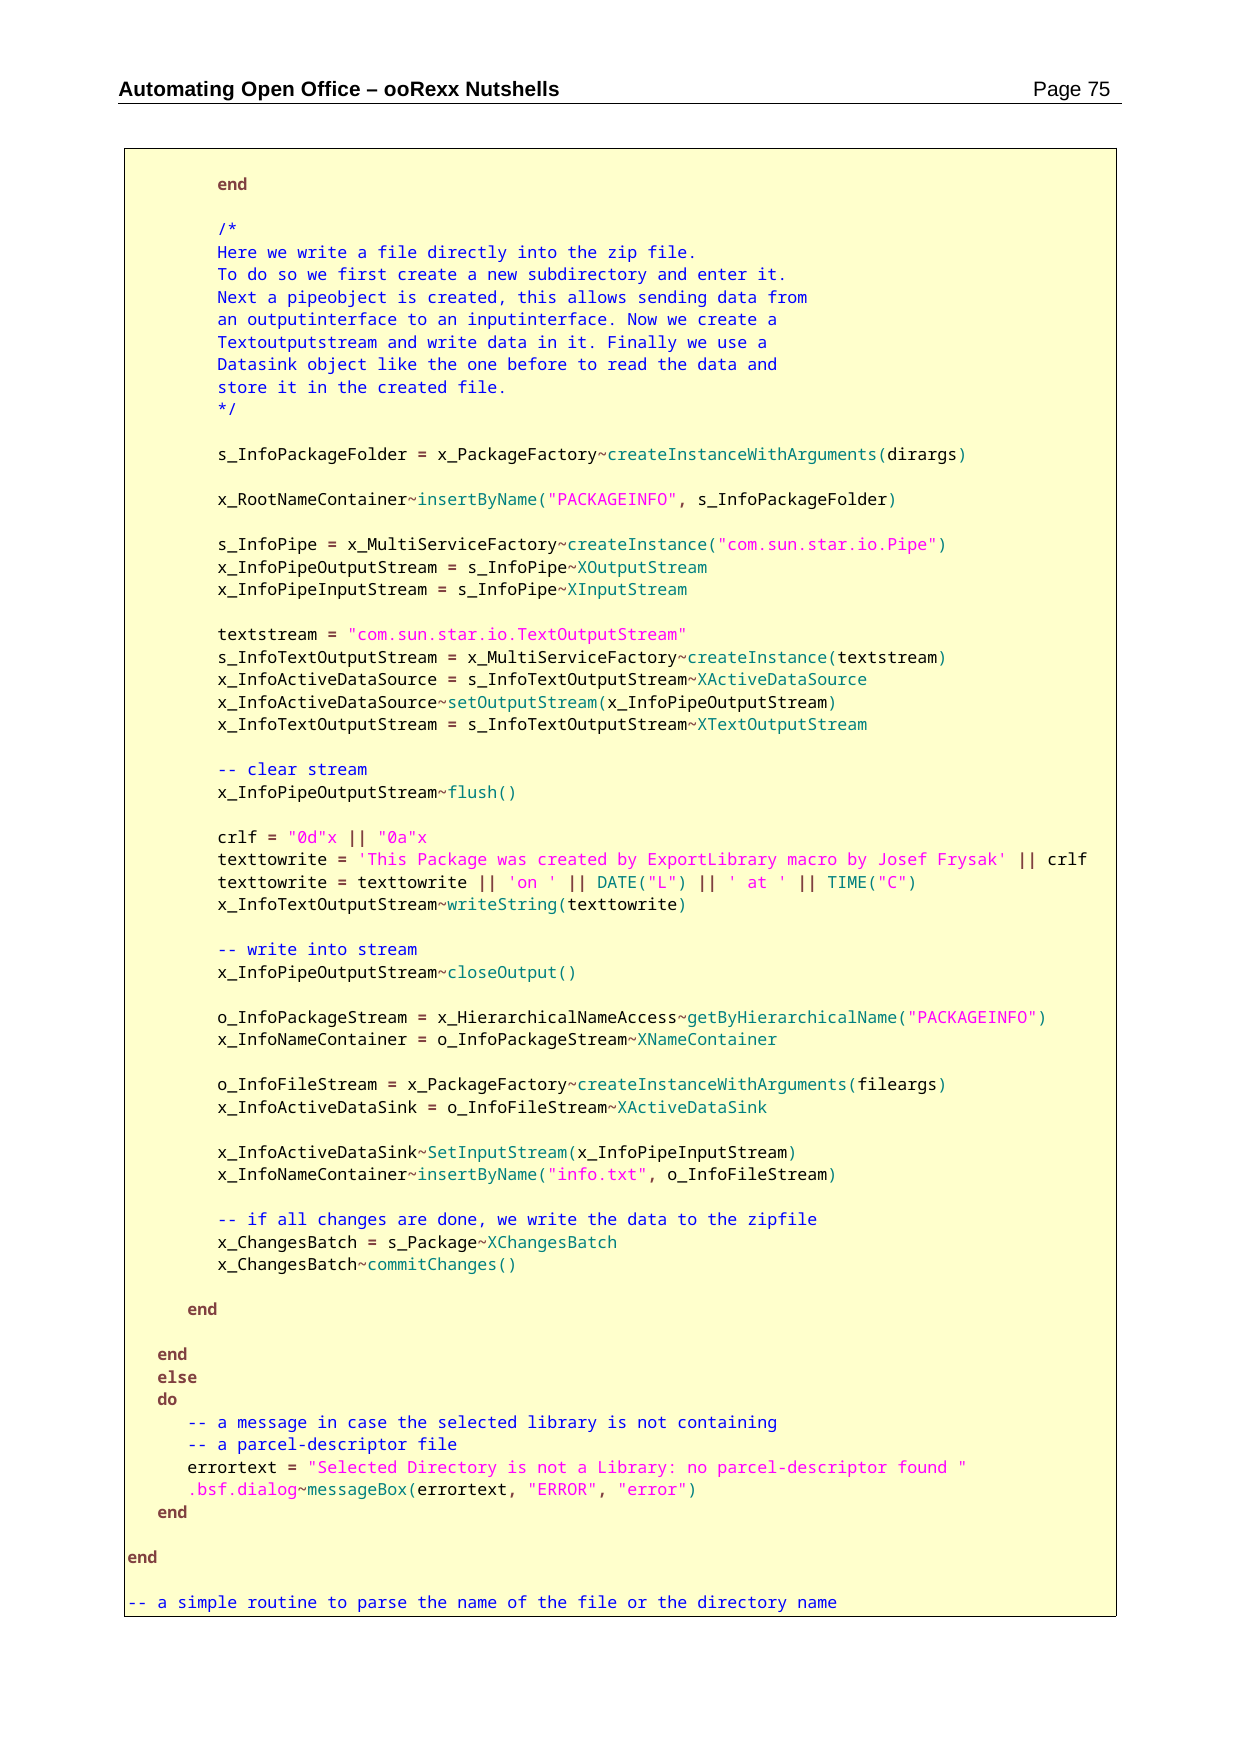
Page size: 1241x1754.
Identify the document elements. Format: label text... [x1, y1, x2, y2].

text end /* Here we write a file directly into the zip file. To do so we first create a new subdirectory and enter it. Next a pipeobject is created, this allows sending data from an outputinterface to an inputinterface. Now we create a Textoutputstream and write data in it. Finally we use a Datasink object like the one before to read the data and store it in the created file. */ s_InfoPackageFolder = x_PackageFactory~createInstanceWithArguments(dirargs) x_RootNameContainer~insertByName("PACKAGEINFO", s_InfoPackageFolder) s_InfoPipe = x_MultiServiceFactory~createInstance("com.sun.star.io.Pipe") x_InfoPipeOutputStream = s_InfoPipe~XOutputStream x_InfoPipeInputStream = s_InfoPipe~XInputStream textstream = "com.sun.star.io.TextOutputStream" s_InfoTextOutputStream = x_MultiServiceFactory~createInstance(textstream) x_InfoActiveDataSource = s_InfoTextOutputStream~XActiveDataSource x_InfoActiveDataSource~setOutputStream(x_InfoPipeOutputStream) x_InfoTextOutputStream = s_InfoTextOutputStream~XTextOutputStream -- clear stream x_InfoPipeOutputStream~flush() crlf = "0d"x || "0a"x texttowrite = 'This Package was created by ExportLibrary macro by Josef Frysak' || crlf texttowrite = texttowrite || 'on ' || DATE("L") || ' at ' || TIME("C") x_InfoTextOutputStream~writeString(texttowrite) -- write into stream x_InfoPipeOutputStream~closeOutput() o_InfoPackageStream = x_HierarchicalNameAccess~getByHierarchicalName("PACKAGEINFO") x_InfoNameContainer = o_InfoPackageStream~XNameContainer o_InfoFileStream = x_PackageFactory~createInstanceWithArguments(fileargs) x_InfoActiveDataSink = o_InfoFileStream~XActiveDataSink x_InfoActiveDataSink~SetInputStream(x_InfoPipeInputStream) x_InfoNameContainer~insertByName("info.txt", o_InfoFileStream) -- if all changes are done, we write the data to the zipfile x_ChangesBatch = s_Package~XChangesBatch x_ChangesBatch~commitChanges() end end else do -- a message in case the selected library is not containing -- a parcel-descriptor file errortext = "Selected Directory is not a Library: no parcel-descriptor found " .bsf.dialog~messageBox(errortext, "ERROR", "error") end end -- a simple routine to parse the name of the file or the directory name [125, 149, 1116, 1616]
